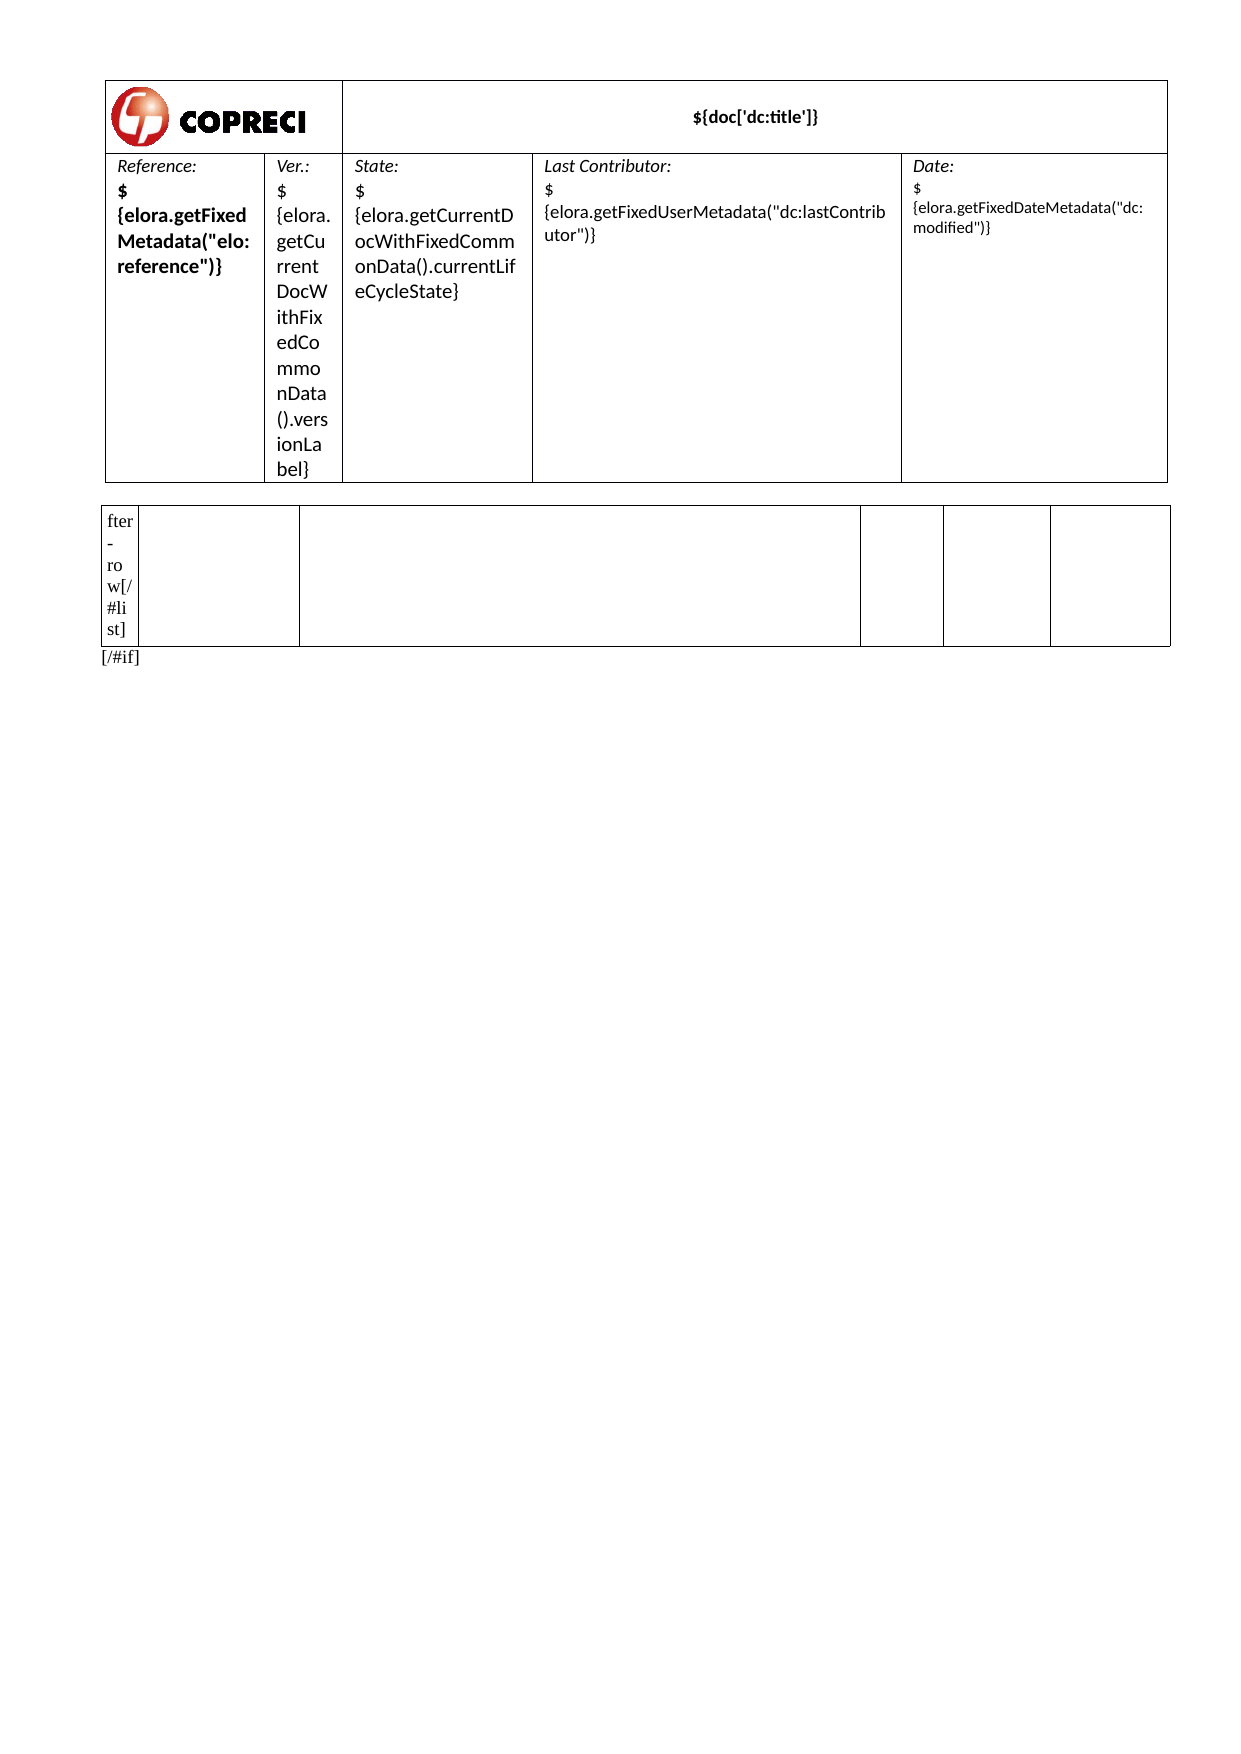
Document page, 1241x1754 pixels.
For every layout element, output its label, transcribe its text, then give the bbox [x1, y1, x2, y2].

picture [111, 87, 306, 147]
table_cell [300, 506, 860, 646]
table_cell [139, 506, 299, 646]
table_cell fter-row[/#list] [102, 506, 138, 646]
table_cell [944, 506, 1050, 646]
table_cell [861, 506, 943, 646]
text [/#if] [101, 647, 1170, 667]
table_cell [1051, 506, 1170, 646]
